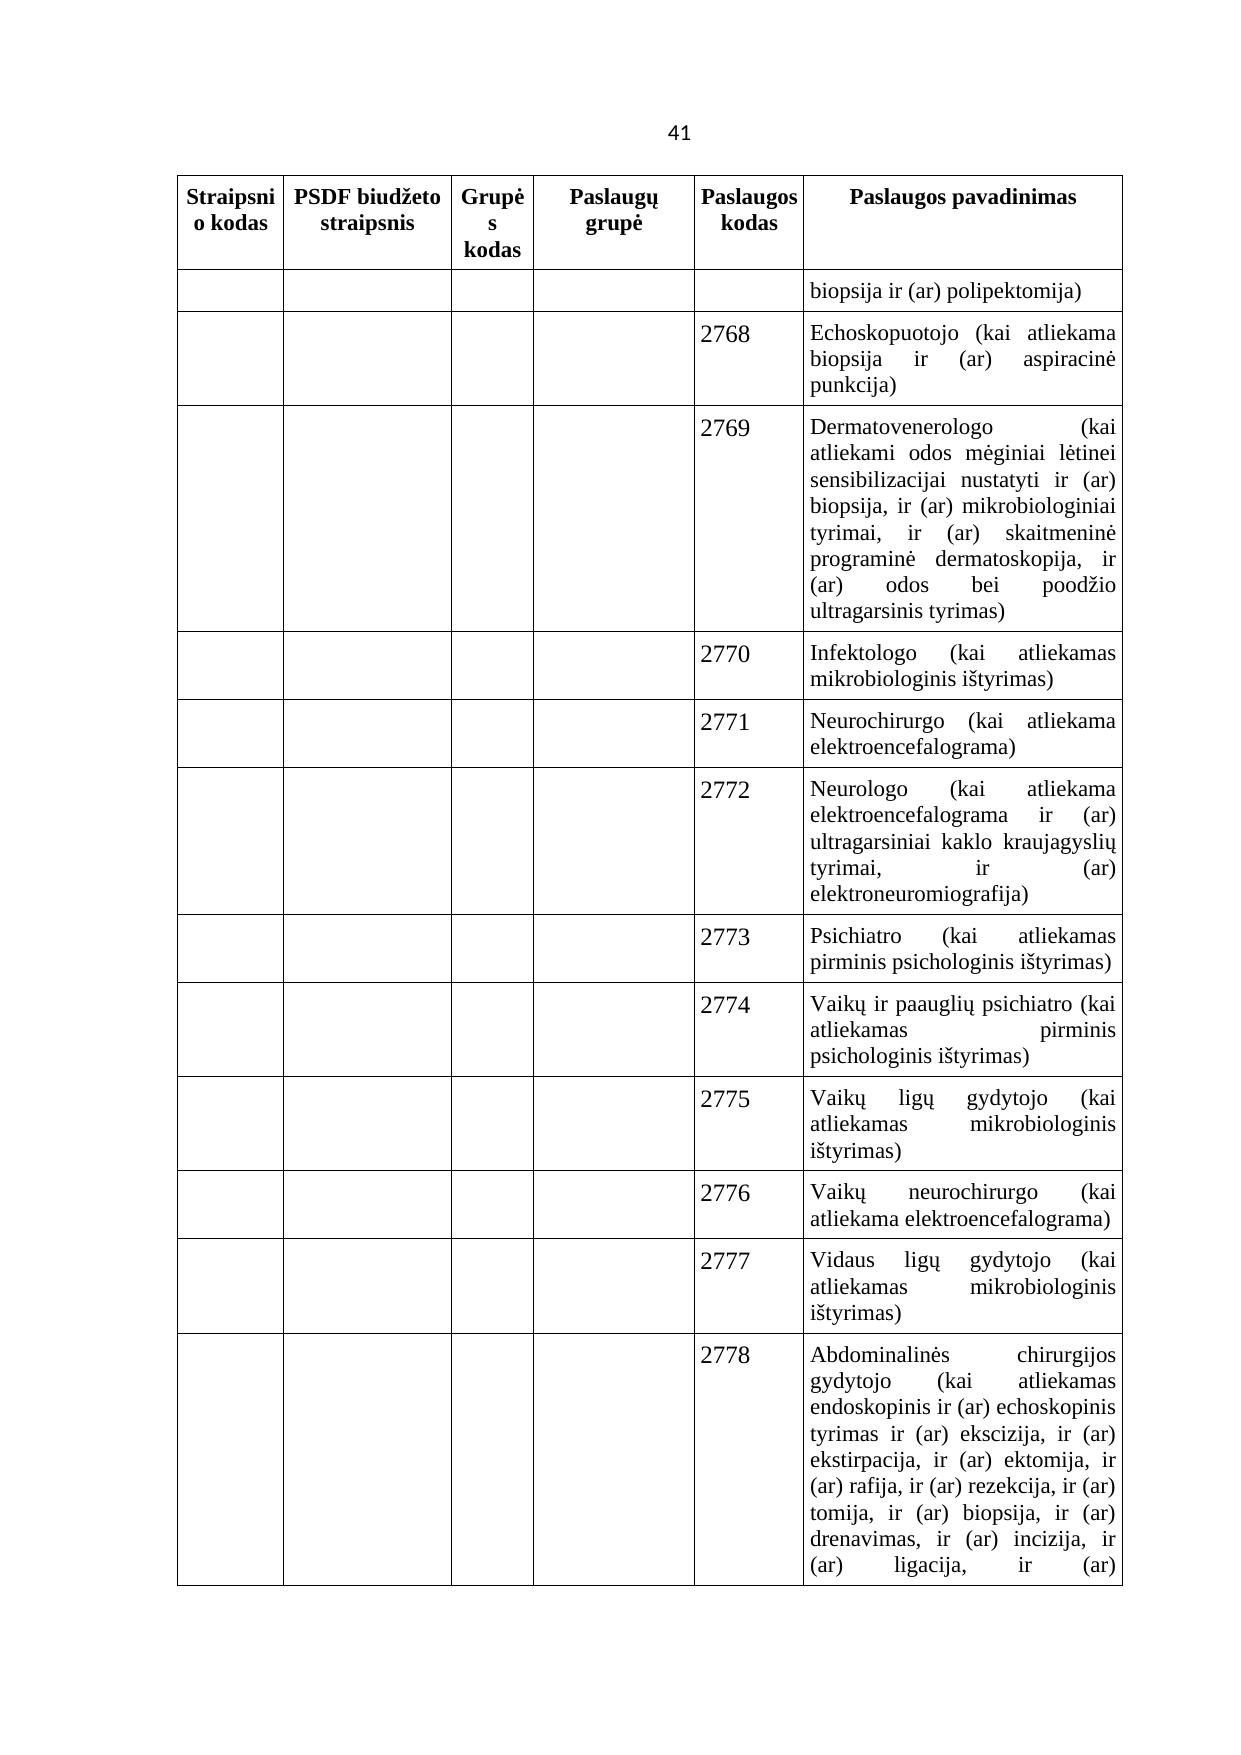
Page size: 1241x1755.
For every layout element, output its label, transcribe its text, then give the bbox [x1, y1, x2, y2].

table_cell [534, 1171, 694, 1238]
table_cell Neurologo (kai atliekama elektroencefalograma ir (ar) ultragarsiniai kaklo kraujagyslių tyrimai, ir (ar) elektroneuromiografija) [804, 768, 1122, 914]
table_cell [452, 632, 533, 699]
table_header Grupės kodas [452, 176, 533, 269]
table_cell 2770 [695, 632, 803, 699]
table_cell [534, 915, 694, 982]
table_header Straipsnio kodas [178, 176, 283, 269]
table_cell [178, 915, 283, 982]
table_cell [452, 700, 533, 767]
table_cell [452, 983, 533, 1076]
table_cell [452, 406, 533, 631]
table_cell 2773 [695, 915, 803, 982]
table_cell [534, 983, 694, 1076]
table_cell [284, 312, 451, 405]
table_cell [178, 1239, 283, 1332]
table_cell 2776 [695, 1171, 803, 1238]
table_cell [452, 312, 533, 405]
table_cell [284, 700, 451, 767]
table_cell [178, 632, 283, 699]
table_header PSDF biudžeto straipsnis [284, 176, 451, 269]
table_cell [452, 1239, 533, 1332]
table_cell Psichiatro (kai atliekamas pirminis psichologinis ištyrimas) [804, 915, 1122, 982]
table_cell [452, 1334, 533, 1585]
table_cell [534, 700, 694, 767]
table_cell [284, 632, 451, 699]
table_cell Echoskopuotojo (kai atliekama biopsija ir (ar) aspiracinė punkcija) [804, 312, 1122, 405]
table_cell [534, 406, 694, 631]
table_cell 2771 [695, 700, 803, 767]
table_cell [284, 983, 451, 1076]
table_cell [452, 915, 533, 982]
table_cell [452, 768, 533, 914]
table_cell [534, 312, 694, 405]
table_cell 2775 [695, 1077, 803, 1170]
table_cell [452, 1171, 533, 1238]
table_cell Vidaus ligų gydytojo (kai atliekamas mikrobiologinis ištyrimas) [804, 1239, 1122, 1332]
table_cell 2769 [695, 406, 803, 631]
table_cell Dermatovenerologo (kai atliekami odos mėginiai lėtinei sensibilizacijai nustatyti ir (ar) biopsija, ir (ar) mikrobiologiniai tyrimai, ir (ar) skaitmeninė programinė dermatoskopija, ir (ar) odos bei poodžio ultragarsinis tyrimas) [804, 406, 1122, 631]
table_cell Infektologo (kai atliekamas mikrobiologinis ištyrimas) [804, 632, 1122, 699]
table_cell Vaikų neurochirurgo (kai atliekama elektroencefalograma) [804, 1171, 1122, 1238]
table_cell [284, 1077, 451, 1170]
table_cell 2778 [695, 1334, 803, 1585]
table_cell [284, 768, 451, 914]
table_cell [534, 1239, 694, 1332]
table_cell [178, 406, 283, 631]
table_cell [534, 632, 694, 699]
table_cell [284, 1239, 451, 1332]
table_header Paslaugų grupė [534, 176, 694, 269]
table_cell [178, 270, 283, 311]
table_cell [178, 1334, 283, 1585]
table_cell [284, 915, 451, 982]
table_cell biopsija ir (ar) polipektomija) [804, 270, 1122, 311]
table_cell [178, 1171, 283, 1238]
table_cell 2768 [695, 312, 803, 405]
table_cell [284, 406, 451, 631]
table_cell [534, 1077, 694, 1170]
table_cell Neurochirurgo (kai atliekama elektroencefalograma) [804, 700, 1122, 767]
table_cell Vaikų ir paauglių psichiatro (kai atliekamas pirminis psichologinis ištyrimas) [804, 983, 1122, 1076]
table_header Paslaugos kodas [695, 176, 803, 269]
table_cell [284, 1334, 451, 1585]
table_cell [534, 768, 694, 914]
table_cell [534, 270, 694, 311]
table_cell [695, 270, 803, 311]
table_cell [452, 270, 533, 311]
table_cell [178, 1077, 283, 1170]
table_cell [178, 700, 283, 767]
table_cell 2777 [695, 1239, 803, 1332]
table_cell [178, 312, 283, 405]
table_cell [452, 1077, 533, 1170]
table_cell [178, 983, 283, 1076]
table_cell 2772 [695, 768, 803, 914]
table_cell Vaikų ligų gydytojo (kai atliekamas mikrobiologinis ištyrimas) [804, 1077, 1122, 1170]
table_header Paslaugos pavadinimas [804, 176, 1122, 269]
table_cell Abdominalinės chirurgijos gydytojo (kai atliekamas endoskopinis ir (ar) echoskopinis tyrimas ir (ar) ekscizija, ir (ar) ekstirpacija, ir (ar) ektomija, ir (ar) rafija, ir (ar) rezekcija, ir (ar) tomija, ir (ar) biopsija, ir (ar) drenavimas, ir (ar) incizija, ir (ar) ligacija, ir (ar) [804, 1334, 1122, 1585]
table_cell [284, 1171, 451, 1238]
table_cell [284, 270, 451, 311]
table_cell [178, 768, 283, 914]
table_cell 2774 [695, 983, 803, 1076]
table_cell [534, 1334, 694, 1585]
